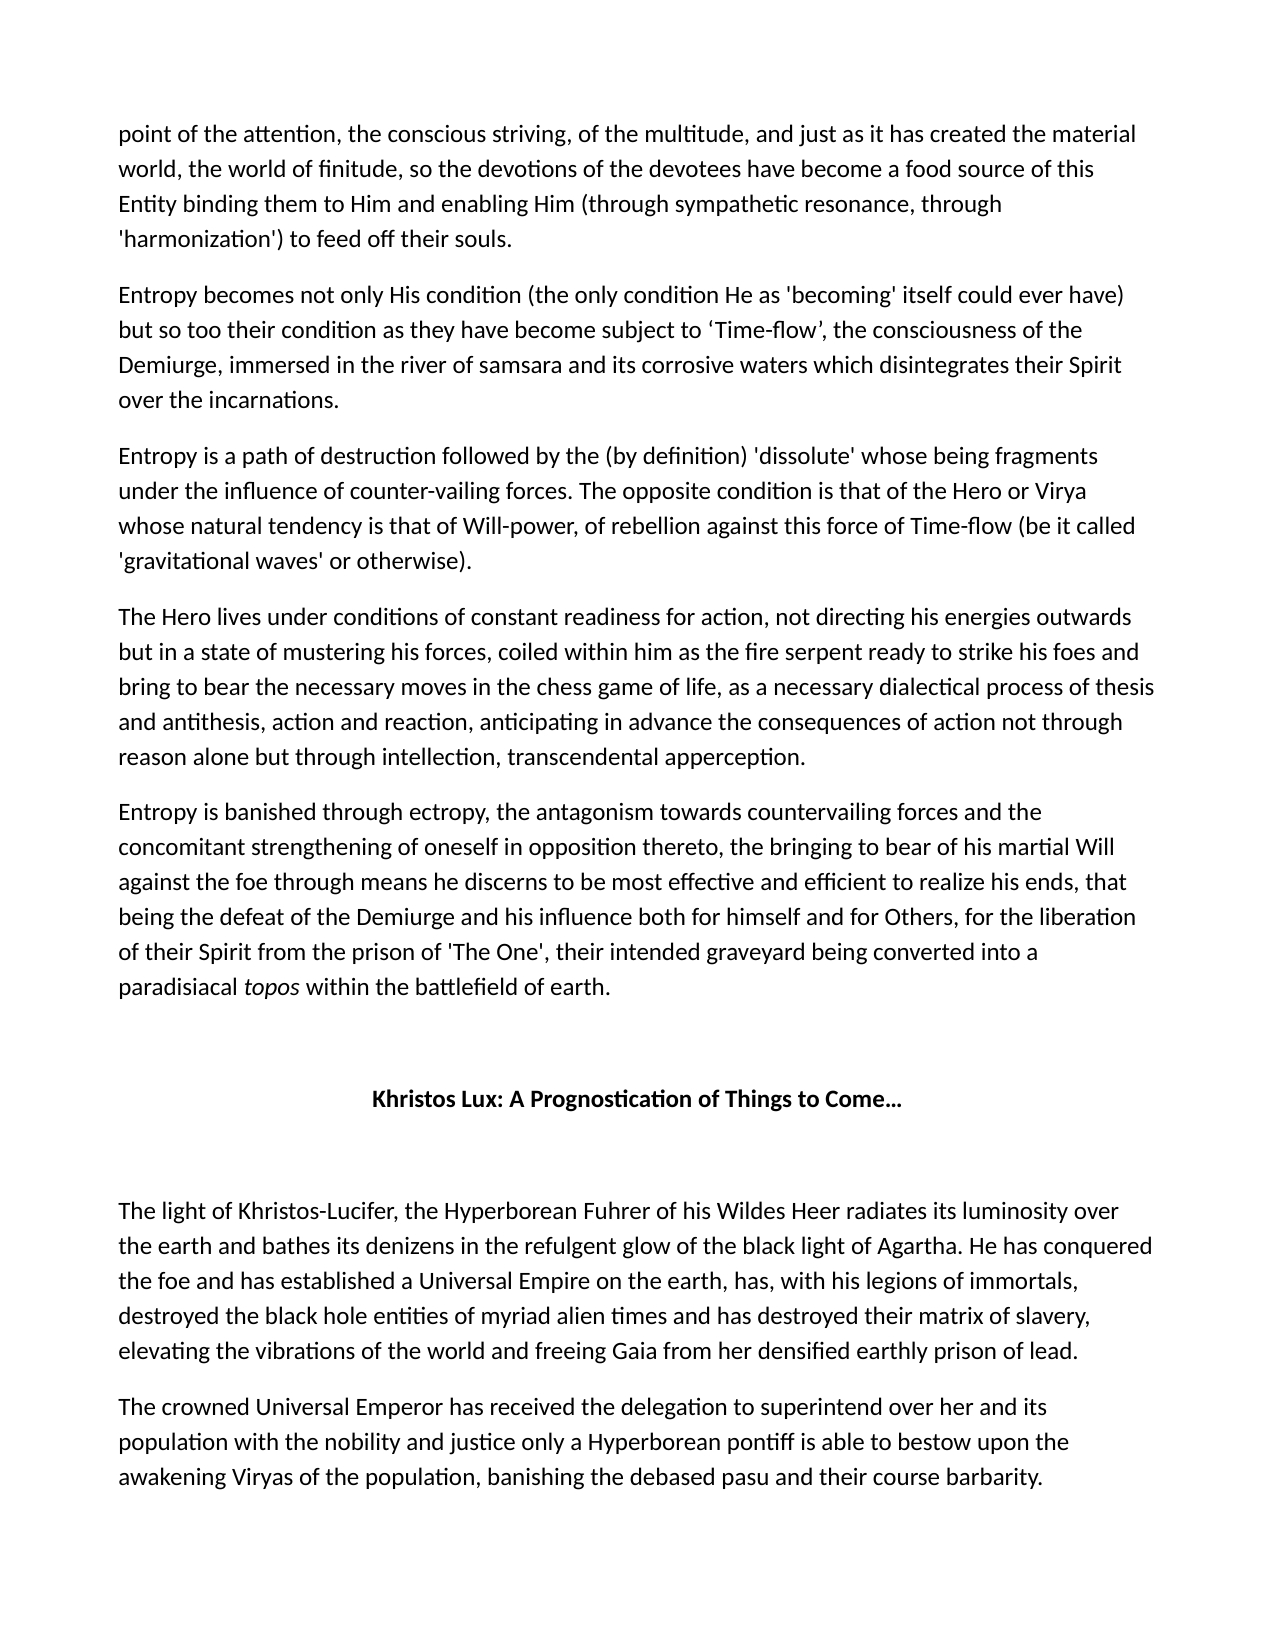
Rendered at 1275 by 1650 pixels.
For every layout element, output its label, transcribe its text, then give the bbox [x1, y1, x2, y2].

text Entropy becomes not only His condition (the only condition He as 'becoming' itself could ever have) but so too their condition as they have become subject to ‘Time-flow’, the consciousness of the Demiurge, immersed in the river of samsara and its corrosive waters which disintegrates their Spirit over the incarnations. [118, 279, 1157, 414]
text point of the attention, the conscious striving, of the multitude, and just as it has created the material world, the world of finitude, so the devotions of the devotees have become a food source of this Entity binding them to Him and enabling Him (through sympathetic resonance, through 'harmonization') to feed off their souls. [118, 118, 1157, 254]
text The light of Khristos-Lucifer, the Hyperborean Fuhrer of his Wildes Heer radiates its luminosity over the earth and bathes its denizens in the refulgent glow of the black light of Agartha. He has conquered the foe and has established a Universal Empire on the earth, has, with his legions of immortals, destroyed the black hole entities of myriad alien times and has destroyed their matrix of slavery, elevating the vibrations of the world and freeing Gaia from her densified earthly prison of lead. [118, 1195, 1157, 1365]
text The Hero lives under conditions of constant readiness for action, not directing his energies outwards but in a state of mustering his forces, coiled within him as the fire serpent ready to strike his foes and bring to bear the necessary moves in the chess game of life, as a necessary dialectical process of thesis and antithesis, action and reaction, anticipating in advance the consequences of action not through reason alone but through intellection, transcendental apperception. [118, 601, 1157, 771]
text Entropy is banished through ectropy, the antagonism towards countervailing forces and the concomitant strengthening of oneself in opposition thereto, the bringing to bear of his martial Will against the foe through means he discerns to be most effective and efficient to realize his ends, that being the defeat of the Demiurge and his influence both for himself and for Others, for the liberation of their Spirit from the prison of 'The One', their intended graveyard being converted into a paradisiacal topos within the battlefield of earth. [118, 796, 1157, 1002]
text Entropy is a path of destruction followed by the (by definition) 'dissolute' whose being fragments under the influence of counter-vailing forces. The opposite condition is that of the Hero or Virya whose natural tendency is that of Will-power, of rebellion against this force of Time-flow (be it called 'gravitational waves' or otherwise). [118, 440, 1157, 575]
text Khristos Lux: A Prognostication of Things to Come… [118, 1083, 1157, 1114]
text The crowned Universal Emperor has received the delegation to superintend over her and its population with the nobility and justice only a Hyperborean pontiff is able to bestow upon the awakening Viryas of the population, banishing the debased pasu and their course barbarity. [118, 1391, 1157, 1491]
